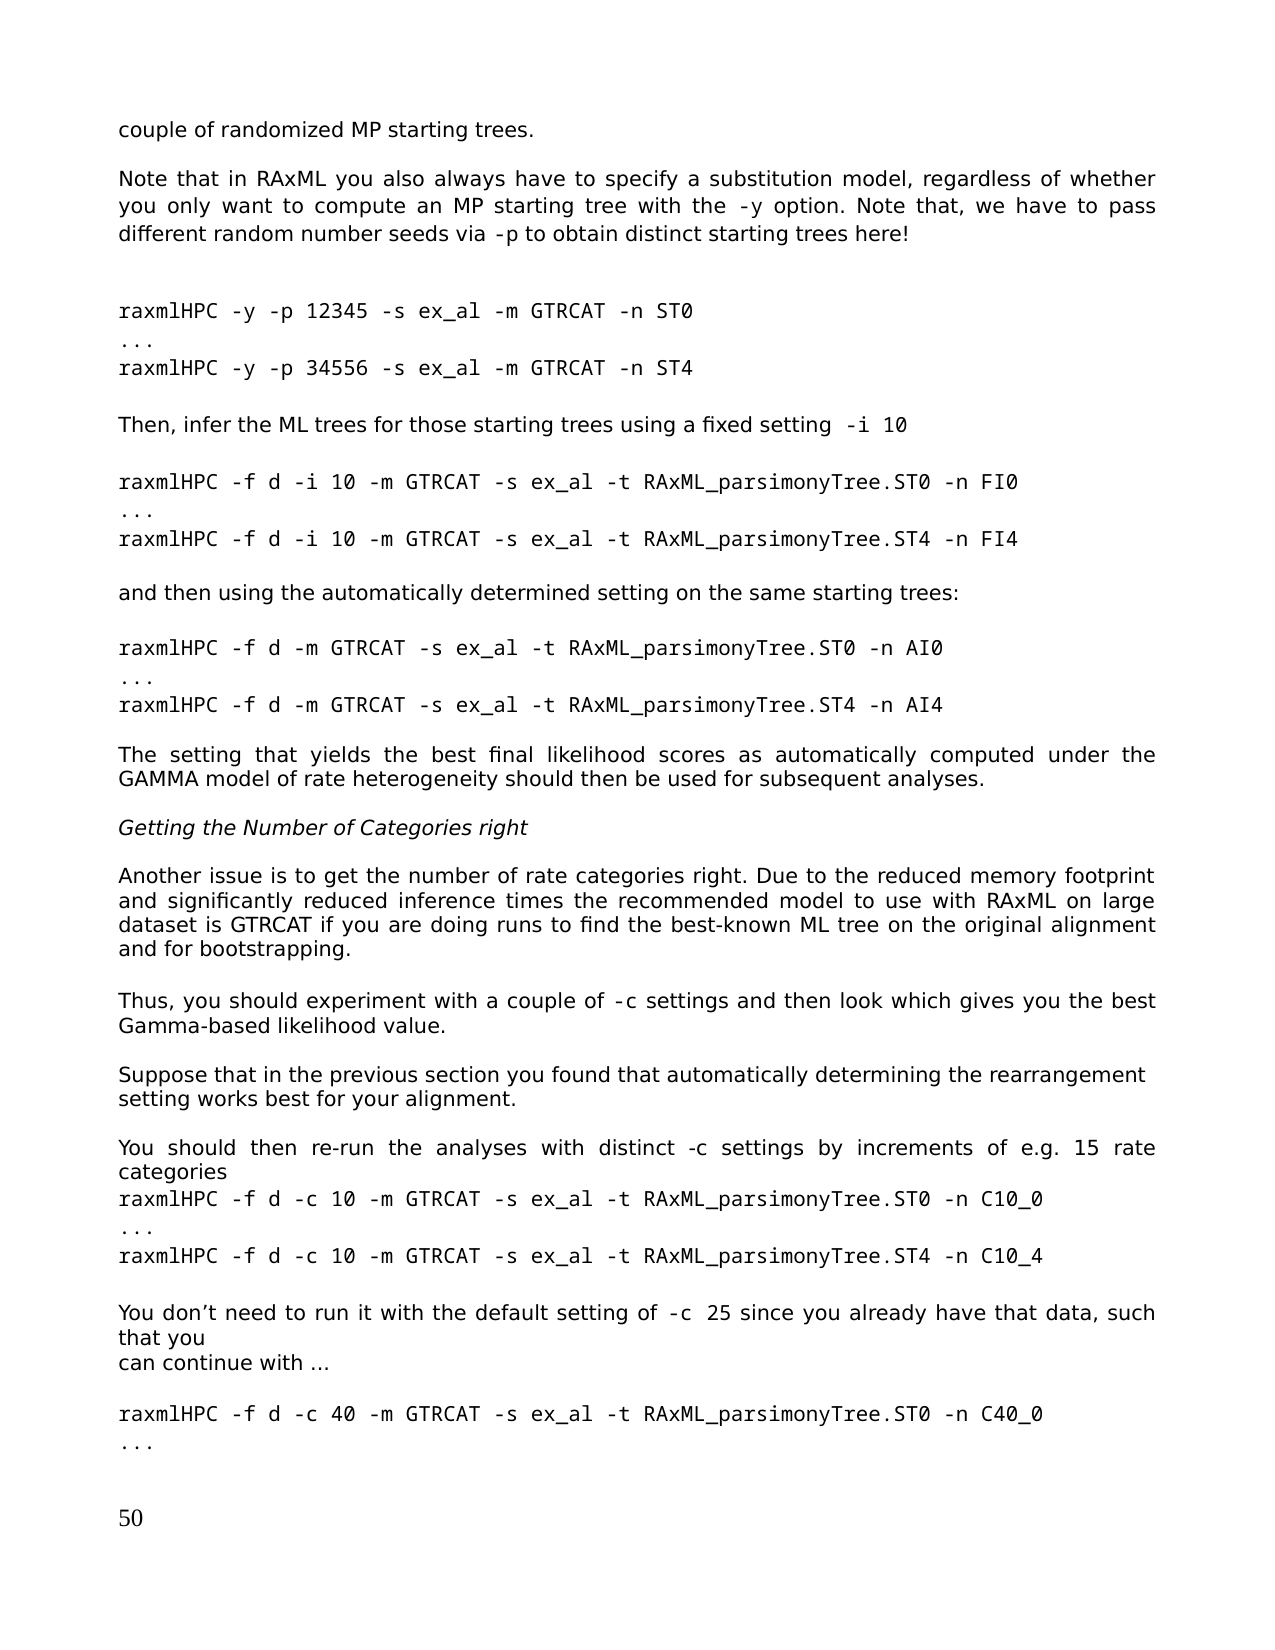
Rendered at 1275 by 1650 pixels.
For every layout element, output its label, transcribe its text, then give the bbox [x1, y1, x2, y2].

text Another issue is to get the number of rate categories right. Due to the reduced memory footprint and significantly reduced inference times the recommended model to use with RAxML on large dataset is GTRCAT if you are doing runs to find the best-known ML tree on the original alignment and for bootstrapping. [118, 864, 1157, 961]
text raxmlHPC -y -p 12345 -s ex_al -m GTRCAT -n ST0 [118, 296, 1157, 325]
text raxmlHPC -f d -m GTRCAT -s ex_al -t RAxML_parsimonyTree.ST4 -n AI4 [118, 690, 1157, 719]
text ... [118, 495, 1157, 524]
text raxmlHPC -f d -m GTRCAT -s ex_al -t RAxML_parsimonyTree.ST0 -n AI0 [118, 633, 1157, 662]
text setting works best for your alignment. [118, 1087, 1157, 1111]
text ... [118, 662, 1157, 690]
text You don’t need to run it with the default setting of -c 25 since you already have that data, such that you [118, 1298, 1157, 1351]
text Getting the Number of Categories right [118, 816, 1157, 840]
text raxmlHPC -f d -c 10 -m GTRCAT -s ex_al -t RAxML_parsimonyTree.ST4 -n C10_4 [118, 1241, 1157, 1269]
text The setting that yields the best final likelihood scores as automatically computed under the GAMMA model of rate heterogeneity should then be used for subsequent analyses. [118, 743, 1157, 792]
text raxmlHPC -f d -i 10 -m GTRCAT -s ex_al -t RAxML_parsimonyTree.ST0 -n FI0 [118, 467, 1157, 495]
text Suppose that in the previous section you found that automatically determining the rearrangement [118, 1063, 1157, 1087]
text ... [118, 1212, 1157, 1241]
text raxmlHPC -f d -c 40 -m GTRCAT -s ex_al -t RAxML_parsimonyTree.ST0 -n C40_0 [118, 1399, 1157, 1427]
text ... [118, 325, 1157, 353]
text raxmlHPC -f d -i 10 -m GTRCAT -s ex_al -t RAxML_parsimonyTree.ST4 -n FI4 [118, 524, 1157, 552]
text raxmlHPC -y -p 34556 -s ex_al -m GTRCAT -n ST4 [118, 353, 1157, 382]
text couple of randomized MP starting trees. [118, 118, 1157, 142]
text ... [118, 1427, 1157, 1456]
text Then, infer the ML trees for those starting trees using a fixed setting -i 10 [118, 410, 1157, 438]
text raxmlHPC -f d -c 10 -m GTRCAT -s ex_al -t RAxML_parsimonyTree.ST0 -n C10_0 [118, 1184, 1157, 1212]
text can continue with ... [118, 1351, 1157, 1375]
text You should then re-run the analyses with distinct -c settings by increments of e.g. 15 rate categories [118, 1136, 1157, 1184]
text Thus, you should experiment with a couple of -c settings and then look which gives you the best Gamma-based likelihood value. [118, 986, 1157, 1038]
text Note that in RAxML you also always have to specify a substitution model, regardless of whether you only want to compute an MP starting tree with the -y option. Note that, we have to pass different random number seeds via -p to obtain distinct starting trees here! [118, 167, 1157, 248]
text and then using the automatically determined setting on the same starting trees: [118, 581, 1157, 605]
